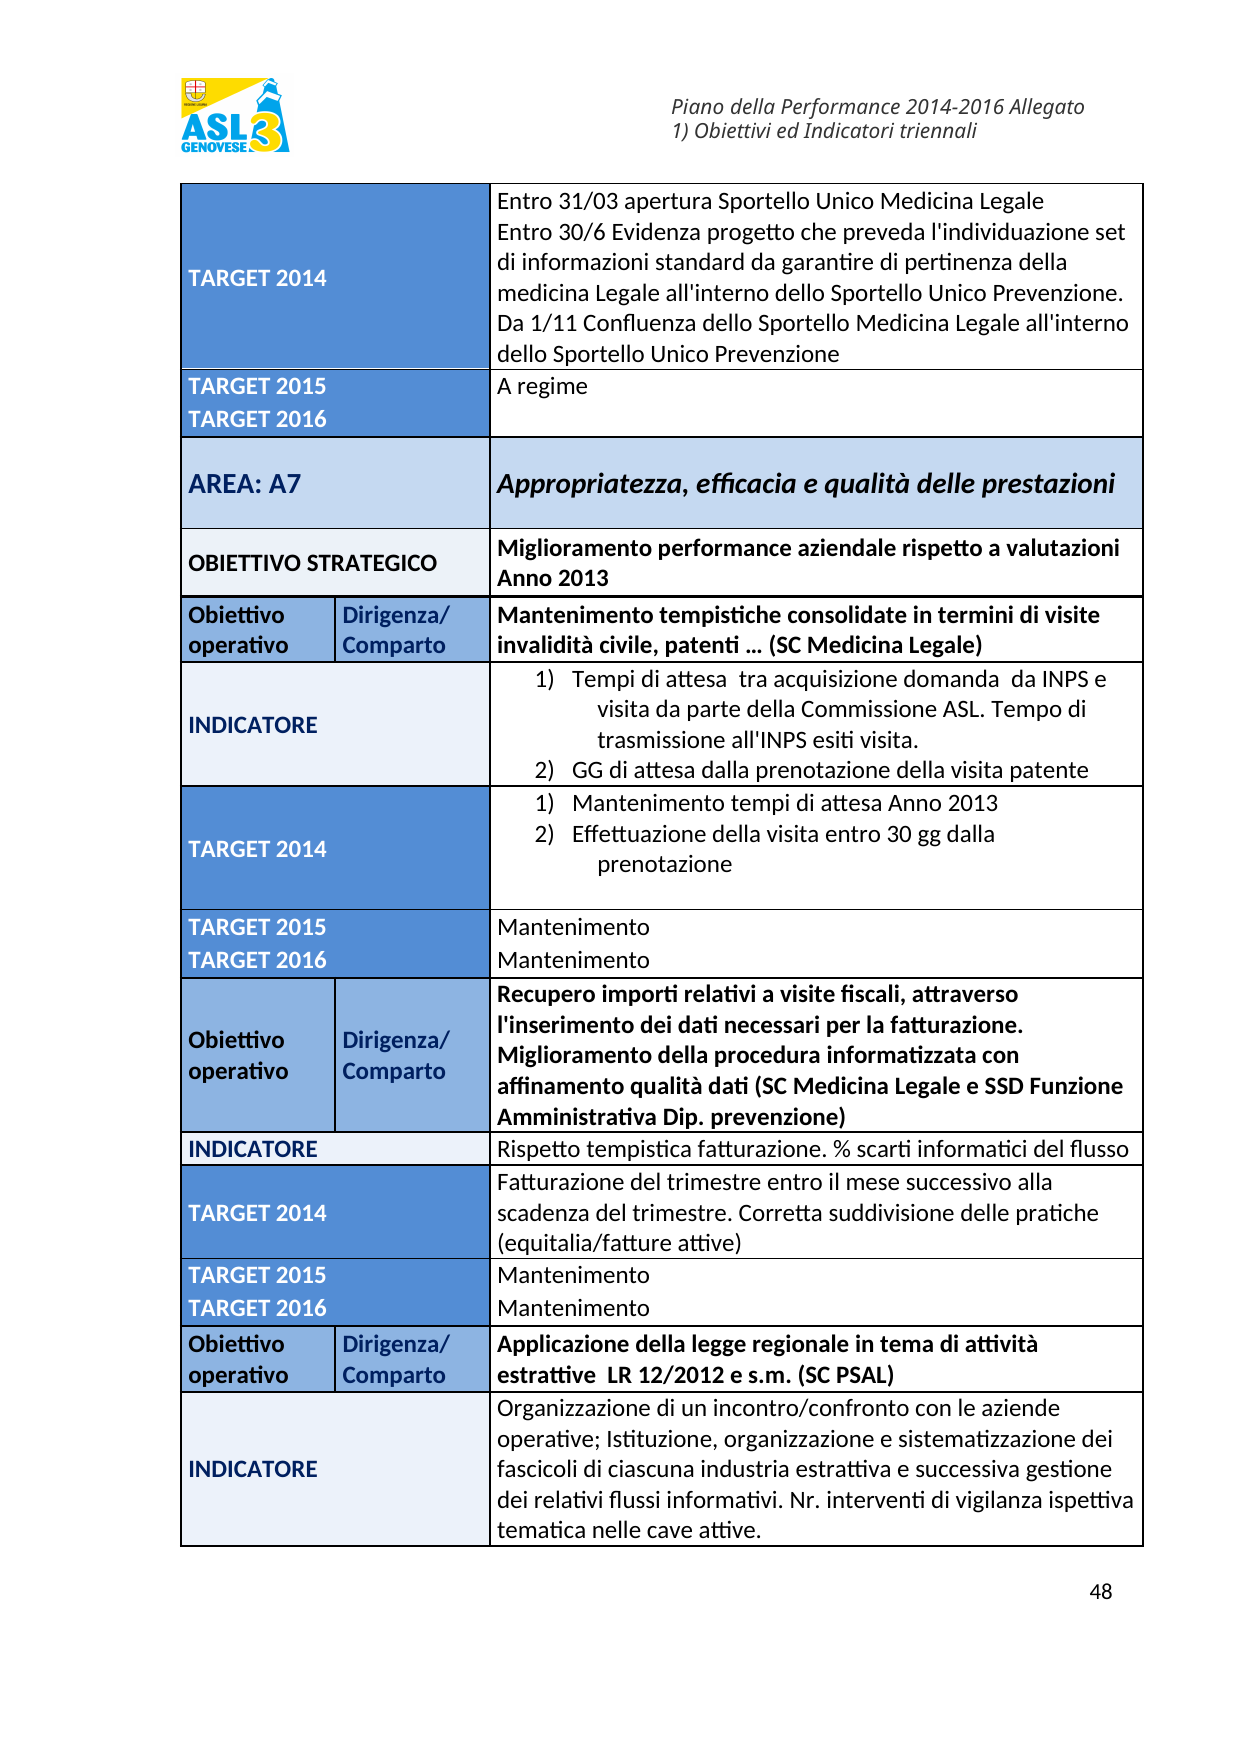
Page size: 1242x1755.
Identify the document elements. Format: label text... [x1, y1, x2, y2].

table_cell Applicazione della legge regionale in tema di attività estrattive LR 12/2012 e s.m. (SC PSAL) [491, 1327, 1142, 1391]
table_cell TARGET 2014 [182, 1166, 335, 1258]
table_cell [491, 401, 1142, 436]
table_cell OBIETTIVO STRATEGICO [182, 529, 489, 595]
table_cell TARGET 2014 [182, 184, 335, 368]
table_cell Mantenimento tempi di attesa Anno 2013 Effettuazione della visita entro 30 gg dalla prenotazione [491, 787, 1142, 909]
table_cell Fatturazione del trimestre entro il mese successivo alla scadenza del trimestre. Corretta suddivisione delle pratiche (equitalia/fatture attive) [491, 1166, 1142, 1258]
table_cell TARGET 2015 [182, 910, 335, 942]
table_cell [335, 184, 489, 368]
table_cell TARGET 2016 [182, 942, 335, 977]
table_cell Miglioramento performance aziendale rispetto a valutazioni Anno 2013 [491, 529, 1142, 595]
table_cell Mantenimento [491, 1291, 1142, 1325]
table_cell Mantenimento tempistiche consolidate in termini di visite invalidità civile, patenti … (SC Medicina Legale) [491, 598, 1142, 661]
table_cell AREA: A7 [182, 438, 489, 528]
table_cell Entro 31/03 apertura Sportello Unico Medicina Legale Entro 30/6 Evidenza progetto che preveda l'individuazione set di informazioni standard da garantire di pertinenza della medicina Legale all'interno dello Sportello Unico Prevenzione. Da 1/11 Confluenza dello Sportello Medicina Legale all'interno dello Sportello Unico Prevenzione [491, 184, 1142, 368]
table_cell INDICATORE [182, 1133, 489, 1164]
table_cell Obiettivo operativo [182, 1327, 334, 1391]
table_cell Mantenimento [491, 942, 1142, 977]
table_cell Tempi di attesa tra acquisizione domanda da INPS e visita da parte della Commissione ASL. Tempo di trasmissione all'INPS esiti visita. GG di attesa dalla prenotazione della visita patente [491, 663, 1142, 785]
table_cell TARGET 2016 [182, 401, 335, 436]
table_cell [335, 787, 489, 909]
table_cell Dirigenza/ Comparto [336, 1327, 489, 1391]
table_cell Mantenimento [491, 1259, 1142, 1291]
table_cell Obiettivo operativo [182, 979, 334, 1131]
table_cell Rispetto tempistica fatturazione. % scarti informatici del flusso [491, 1133, 1142, 1164]
table_cell TARGET 2014 [182, 787, 335, 909]
table_cell TARGET 2015 [182, 370, 335, 401]
table_cell [335, 942, 489, 977]
table_cell [335, 1291, 489, 1325]
table_cell Dirigenza/ Comparto [336, 598, 489, 661]
table_cell Organizzazione di un incontro/confronto con le aziende operative; Istituzione, organizzazione e sistematizzazione dei fascicoli di ciascuna industria estrattiva e successiva gestione dei relativi flussi informativi. Nr. interventi di vigilanza ispettiva tematica nelle cave attive. [491, 1393, 1142, 1545]
table_cell Appropriatezza, efficacia e qualità delle prestazioni [491, 438, 1142, 528]
table_cell Recupero importi relativi a visite fiscali, attraverso l'inserimento dei dati necessari per la fatturazione. Miglioramento della procedura informatizzata con affinamento qualità dati (SC Medicina Legale e SSD Funzione Amministrativa Dip. prevenzione) [491, 979, 1142, 1131]
table_cell [335, 1166, 489, 1258]
table_cell Mantenimento [491, 910, 1142, 942]
table_cell A regime [491, 370, 1142, 401]
table_cell TARGET 2015 [182, 1259, 335, 1291]
table_cell TARGET 2016 [182, 1291, 335, 1325]
table_cell INDICATORE [182, 663, 489, 785]
table_cell INDICATORE [182, 1393, 489, 1545]
table_cell Obiettivo operativo [182, 598, 334, 661]
table_cell [335, 370, 489, 401]
table_cell [335, 401, 489, 436]
table_cell Dirigenza/ Comparto [336, 979, 489, 1131]
table_cell [335, 1259, 489, 1291]
table_cell [335, 910, 489, 942]
